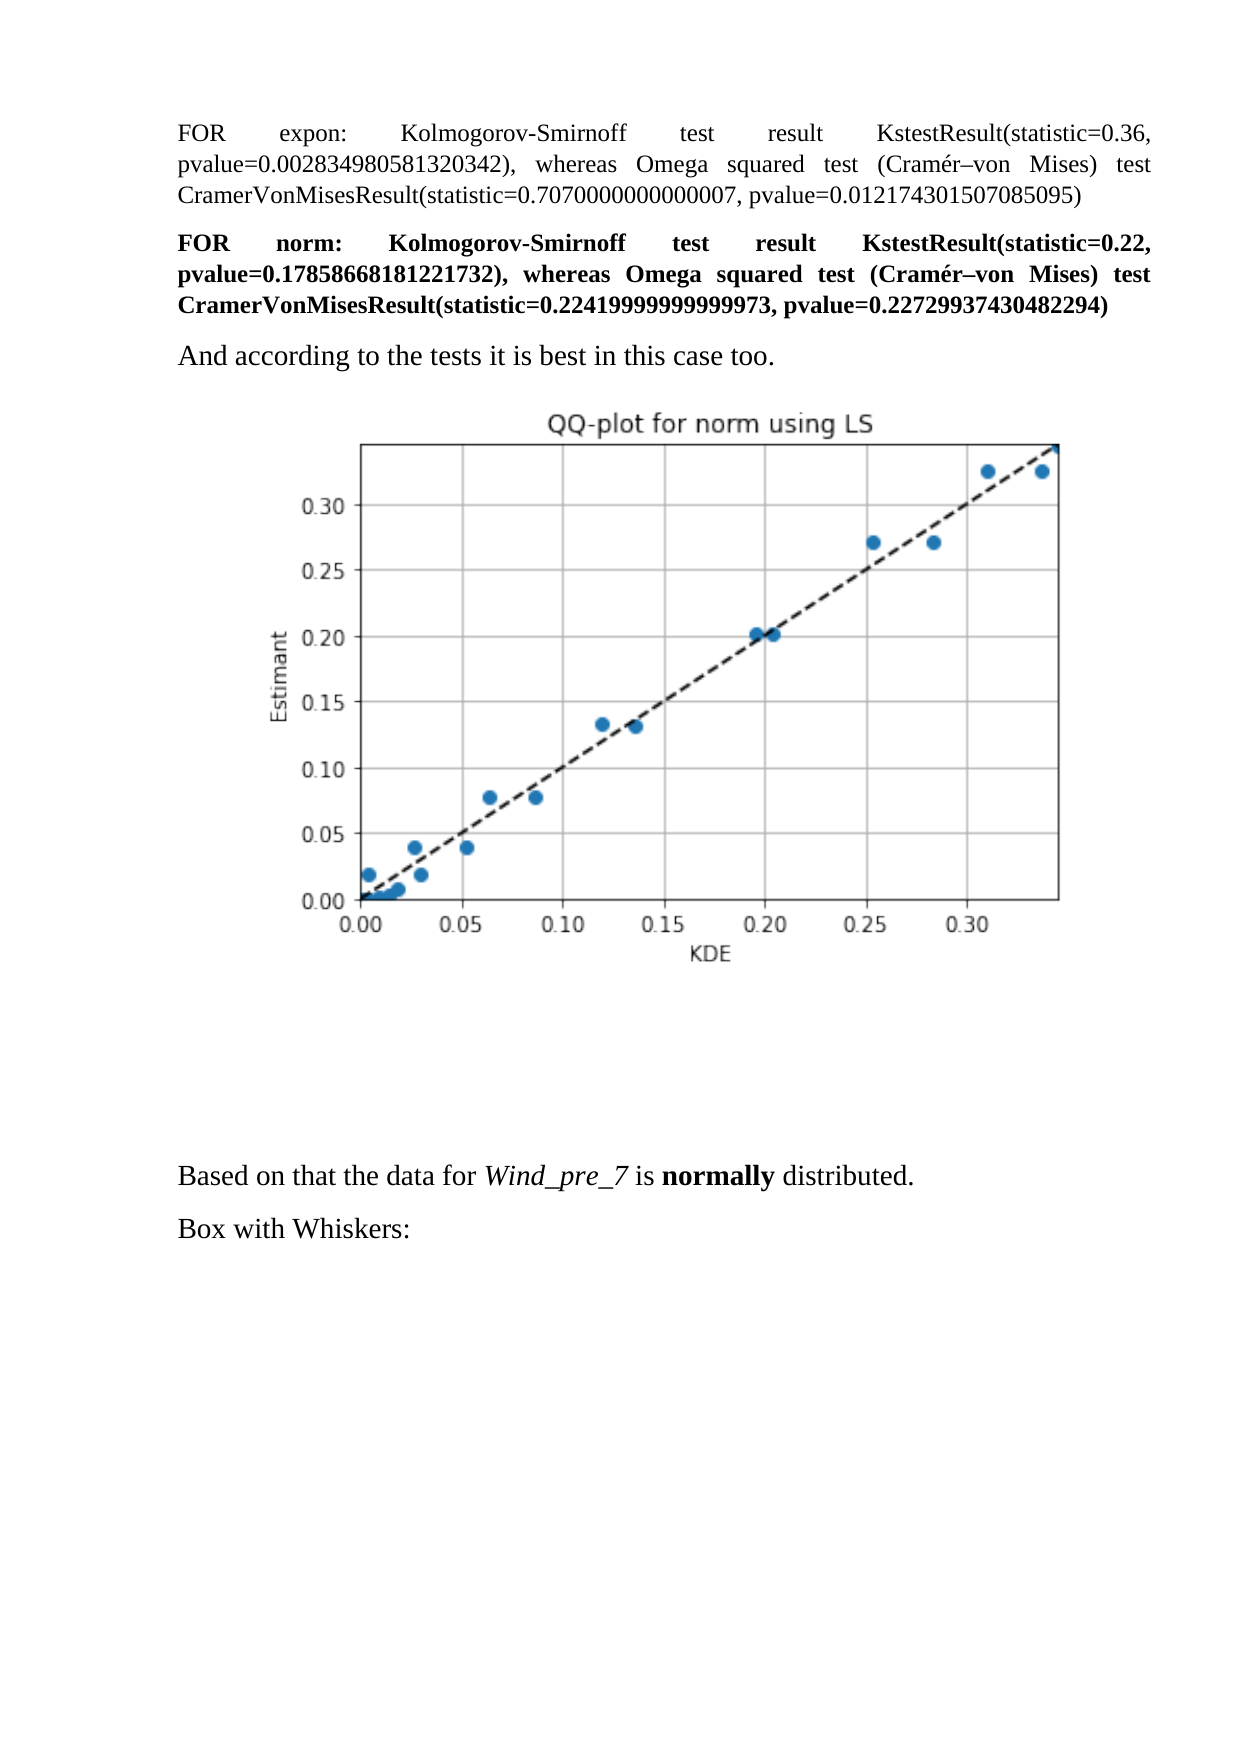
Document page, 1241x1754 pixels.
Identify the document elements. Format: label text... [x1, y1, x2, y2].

text And according to the tests it is best in this case too. [177, 338, 1152, 371]
text Box with Whiskers: [177, 1211, 1152, 1245]
text FOR norm: Kolmogorov-Smirnoff test result KstestResult(statistic=0.22, pvalue=0.17858668181221732), whereas Omega squared test (Cramér–von Mises) test CramerVonMisesResult(statistic=0.22419999999999973, pvalue=0.22729937430482294) [177, 228, 1152, 319]
text Based on that the data for Wind_pre_7 is normally distributed. [177, 1158, 1152, 1192]
text FOR expon: Kolmogorov-Smirnoff test result KstestResult(statistic=0.36, pvalue=0.002834980581320342), whereas Omega squared test (Cramér–von Mises) test CramerVonMisesResult(statistic=0.7070000000000007, pvalue=0.012174301507085095) [177, 118, 1152, 209]
picture [256, 399, 1073, 979]
